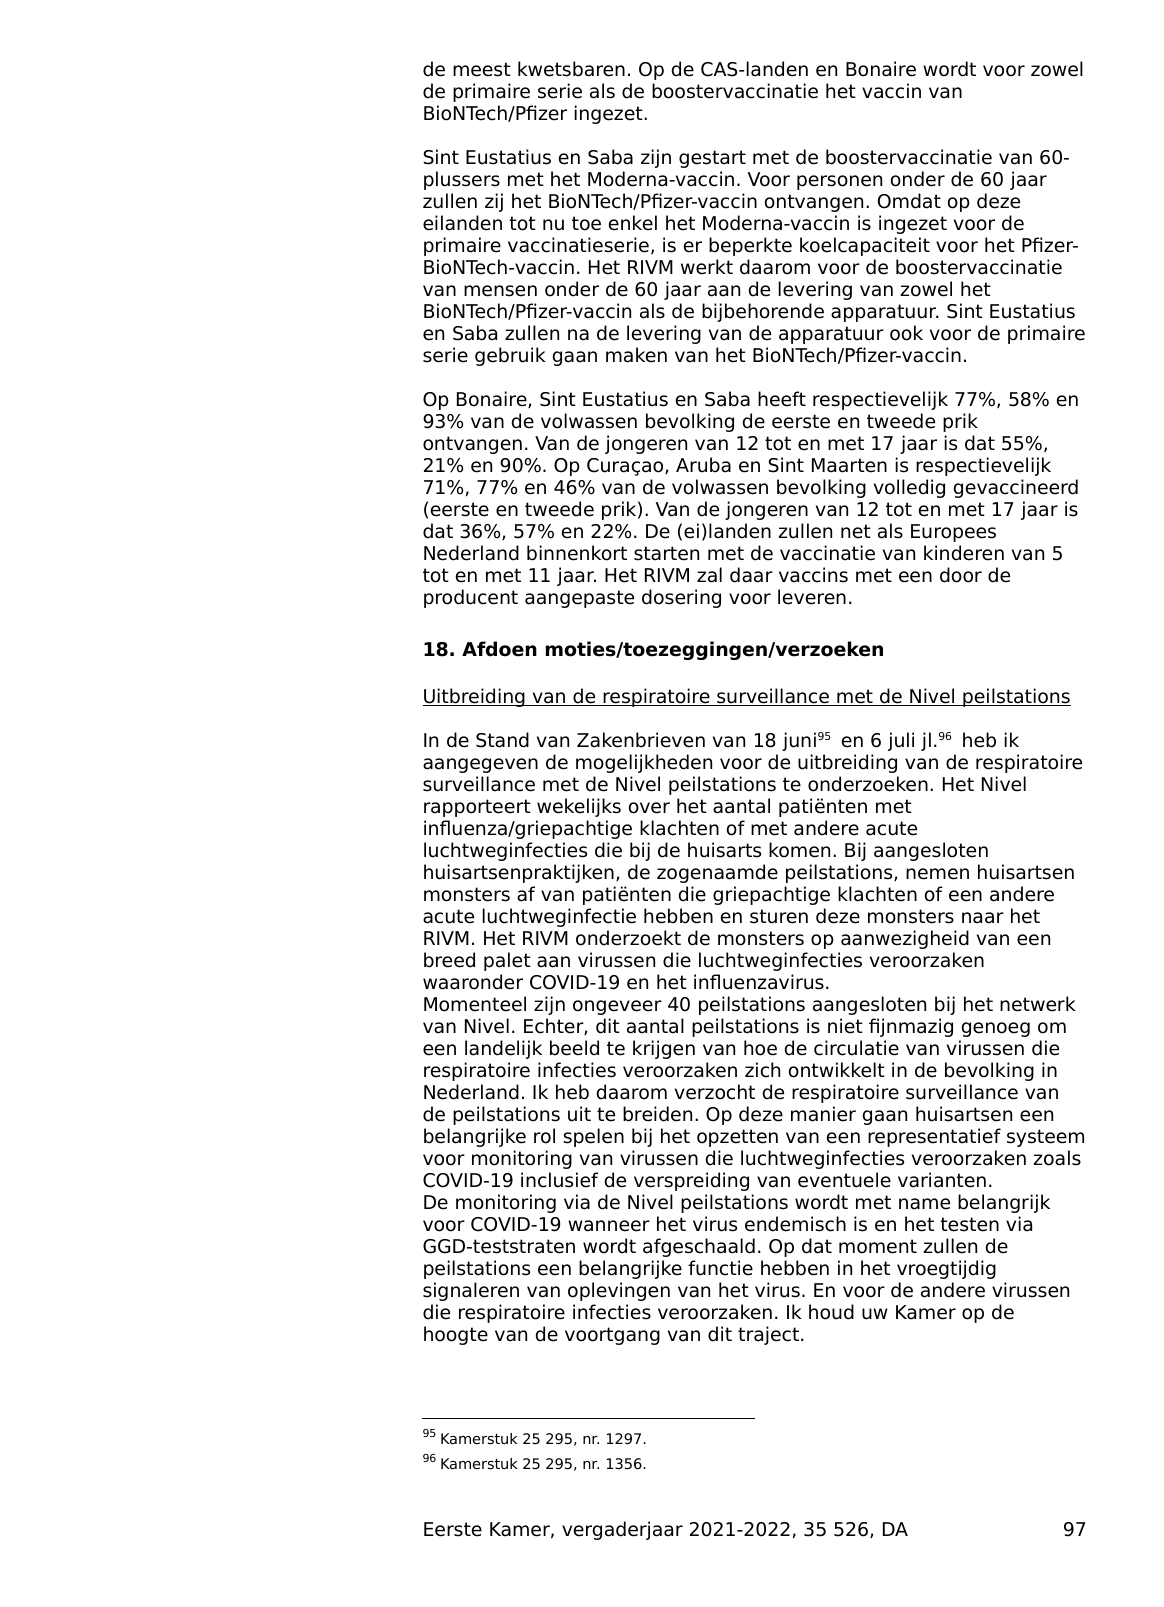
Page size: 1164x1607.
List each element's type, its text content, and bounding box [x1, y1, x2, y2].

text De monitoring via de Nivel peilstations wordt met name belangrijk voor COVID-19 wanneer het virus endemisch is en het testen via GGD-teststraten wordt afgeschaald. Op dat moment zullen de peilstations een belangrijke functie hebben in het vroegtijdig signaleren van oplevingen van het virus. En voor de andere virussen die respiratoire infecties veroorzaken. Ik houd uw Kamer op de hoogte van de voortgang van dit traject. [422, 1192, 1087, 1346]
subtitle 18. Afdoen moties/toezeggingen/verzoeken [422, 639, 1087, 661]
text Kamerstuk 25 295, nr. 1356. [422, 1452, 1087, 1474]
text Op Bonaire, Sint Eustatius en Saba heeft respectievelijk 77%, 58% en 93% van de volwassen bevolking de eerste en tweede prik ontvangen. Van de jongeren van 12 tot en met 17 jaar is dat 55%, 21% en 90%. Op Curaçao, Aruba en Sint Maarten is respectievelijk 71%, 77% en 46% van de volwassen bevolking volledig gevaccineerd (eerste en tweede prik). Van de jongeren van 12 tot en met 17 jaar is dat 36%, 57% en 22%. De (ei)landen zullen net als Europees Nederland binnenkort starten met de vaccinatie van kinderen van 5 tot en met 11 jaar. Het RIVM zal daar vaccins met een door de producent aangepaste dosering voor leveren. [422, 389, 1087, 609]
text Sint Eustatius en Saba zijn gestart met de boostervaccinatie van 60-plussers met het Moderna-vaccin. Voor personen onder de 60 jaar zullen zij het BioNTech/Pfizer-vaccin ontvangen. Omdat op deze eilanden tot nu toe enkel het Moderna-vaccin is ingezet voor de primaire vaccinatieserie, is er beperkte koelcapaciteit voor het Pfizer-BioNTech-vaccin. Het RIVM werkt daarom voor de boostervaccinatie van mensen onder de 60 jaar aan de levering van zowel het BioNTech/Pfizer-vaccin als de bijbehorende apparatuur. Sint Eustatius en Saba zullen na de levering van de apparatuur ook voor de primaire serie gebruik gaan maken van het BioNTech/Pfizer-vaccin. [422, 147, 1087, 367]
text Kamerstuk 25 295, nr. 1297. [422, 1427, 1087, 1449]
text de meest kwetsbaren. Op de CAS-landen en Bonaire wordt voor zowel de primaire serie als de boostervaccinatie het vaccin van BioNTech/Pfizer ingezet. [422, 59, 1087, 125]
subtitle Uitbreiding van de respiratoire surveillance met de Nivel peilstations [422, 686, 1087, 708]
text In de Stand van Zakenbrieven van 18 juni en 6 juli jl. heb ik aangegeven de mogelijkheden voor de uitbreiding van de respiratoire surveillance met de Nivel peilstations te onderzoeken. Het Nivel rapporteert wekelijks over het aantal patiënten met influenza/griepachtige klachten of met andere acute luchtweginfecties die bij de huisarts komen. Bij aangesloten huisartsenpraktijken, de zogenaamde peilstations, nemen huisartsen monsters af van patiënten die griepachtige klachten of een andere acute luchtweginfectie hebben en sturen deze monsters naar het RIVM. Het RIVM onderzoekt de monsters op aanwezigheid van een breed palet aan virussen die luchtweginfecties veroorzaken waaronder COVID-19 en het influenzavirus. [422, 730, 1087, 994]
text Momenteel zijn ongeveer 40 peilstations aangesloten bij het netwerk van Nivel. Echter, dit aantal peilstations is niet fijnmazig genoeg om een landelijk beeld te krijgen van hoe de circulatie van virussen die respiratoire infecties veroorzaken zich ontwikkelt in de bevolking in Nederland. Ik heb daarom verzocht de respiratoire surveillance van de peilstations uit te breiden. Op deze manier gaan huisartsen een belangrijke rol spelen bij het opzetten van een representatief systeem voor monitoring van virussen die luchtweginfecties veroorzaken zoals COVID-19 inclusief de verspreiding van eventuele varianten. [422, 994, 1087, 1192]
